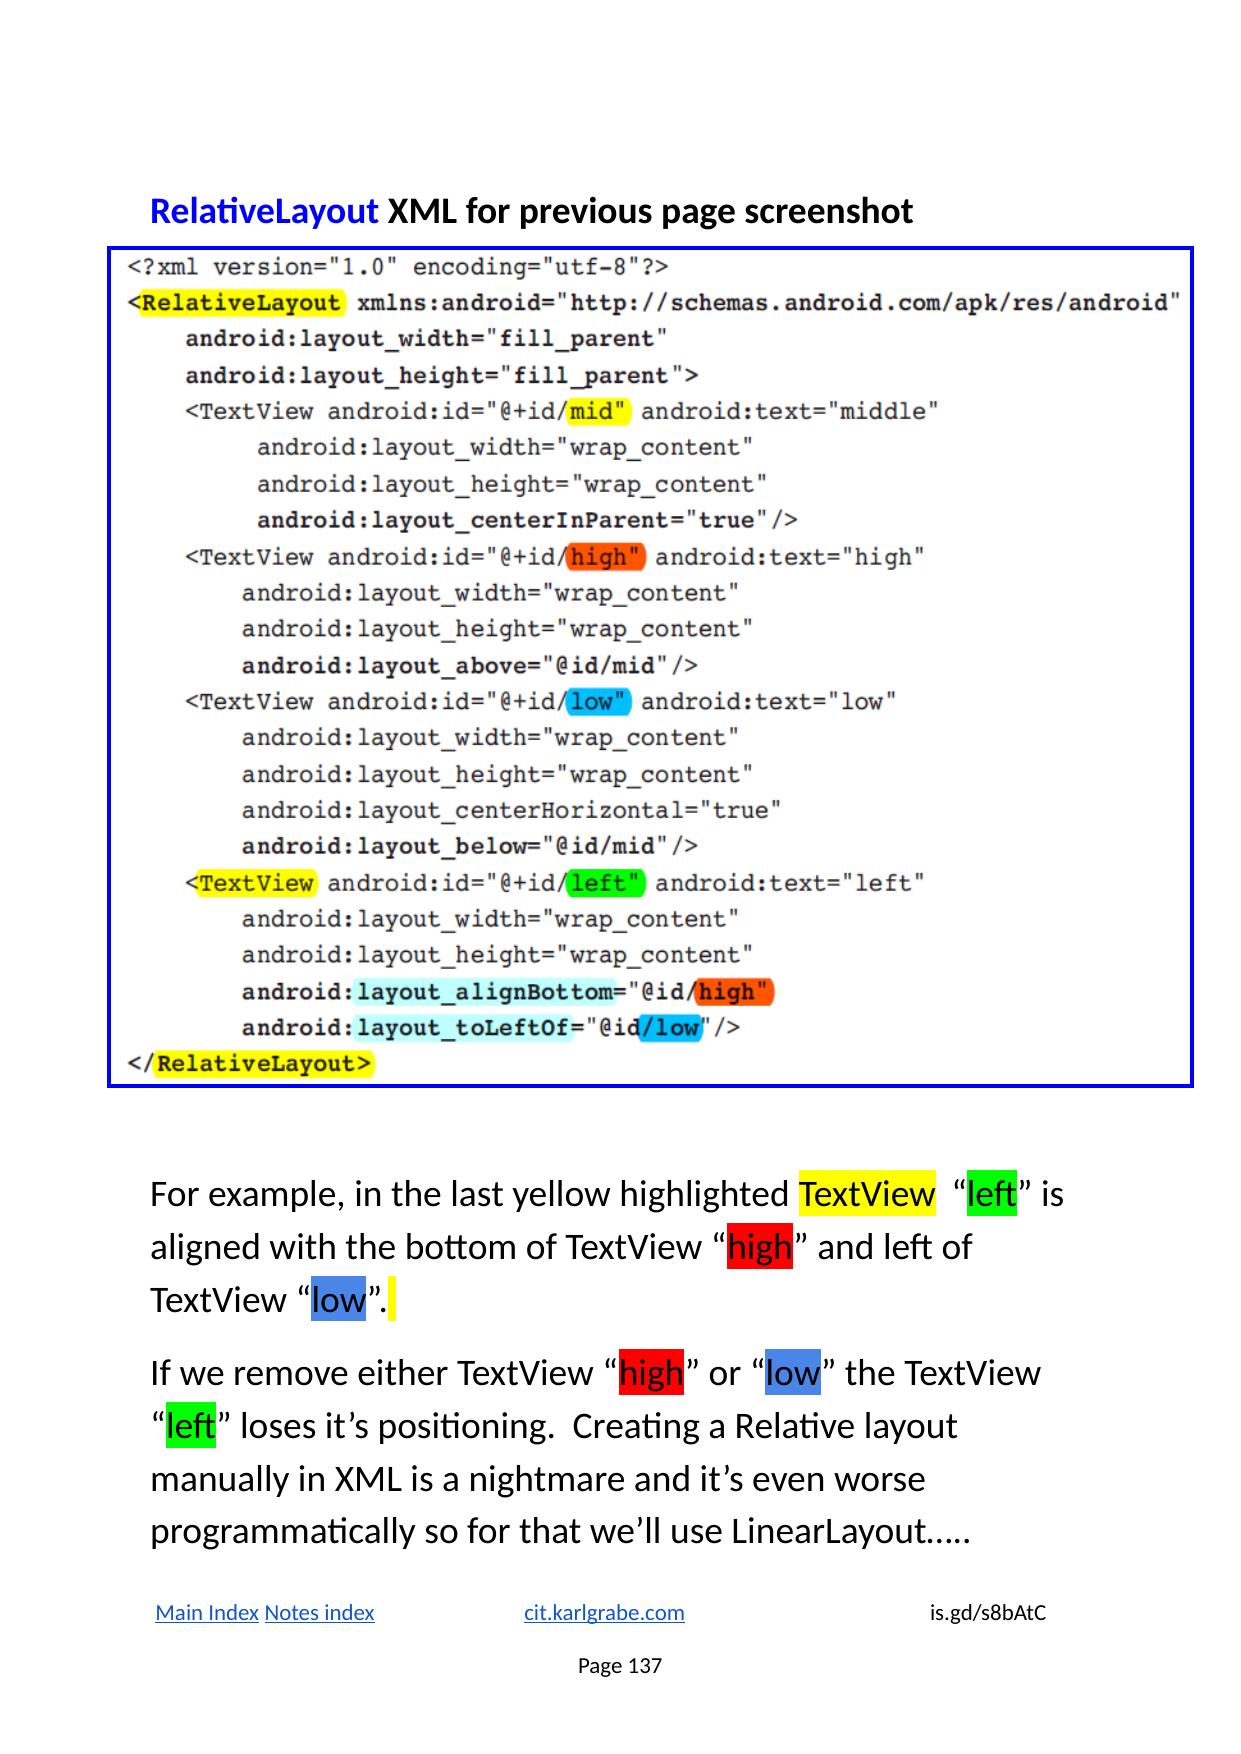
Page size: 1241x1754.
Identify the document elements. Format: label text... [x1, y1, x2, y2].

subtitle RelativeLayout XML for previous page screenshot [150, 187, 1090, 233]
text For example, in the last yellow highlighted TextView “left” is aligned with the bottom of TextView “high” and left of TextView “low”. [150, 1170, 1090, 1321]
text If we remove either TextView “high” or “low” the TextView “left” loses it’s positioning. Creating a Relative layout manually in XML is a nightmare and it’s even worse programmatically so for that we’ll use LinearLayout….. [150, 1349, 1090, 1553]
picture [111, 250, 1190, 1084]
